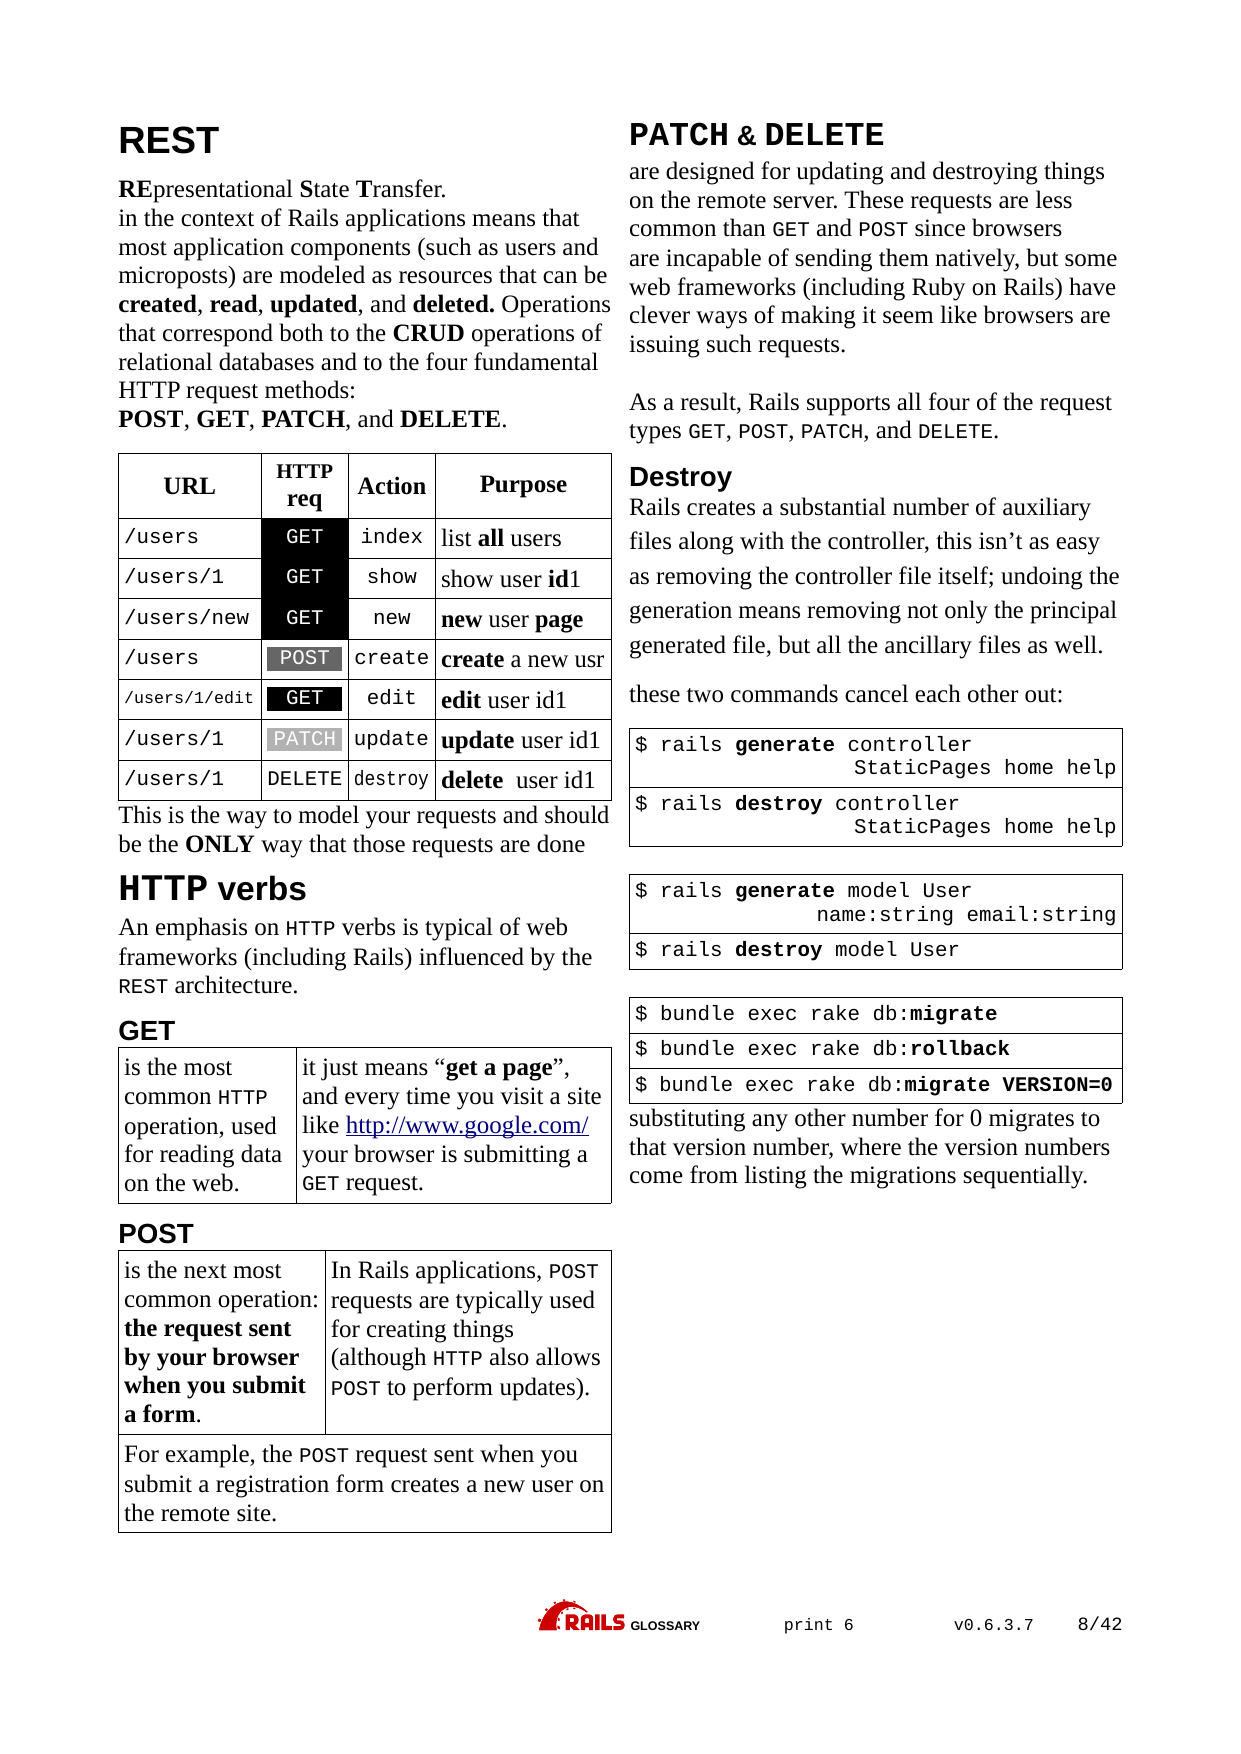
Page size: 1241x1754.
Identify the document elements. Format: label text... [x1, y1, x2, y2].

table_header In Rails applications, POST requests are typically used for creating things (although HTTP also allows POST to perform updates). [326, 1251, 611, 1434]
table_header URL [119, 454, 261, 518]
text Rails creates a substantial number of auxiliary files along with the controller, this isn’t as easy as removing the controller file itself; undoing the generation means removing not only the principal generated file, but all the ancillary files as well. [629, 492, 1122, 658]
table_cell /users/new [119, 599, 261, 639]
text are incapable of sending them natively, but some web frameworks (including Ruby on Rails) have clever ways of making it seem like browsers are issuing such requests. [629, 243, 1122, 358]
table_cell update [349, 720, 435, 759]
table_cell /users/1/edit [119, 680, 261, 719]
table_cell GET [262, 519, 348, 558]
table_cell new [349, 599, 435, 639]
table_cell /users/1 [119, 761, 261, 800]
subtitle GET [118, 1015, 611, 1047]
text As a result, Rails supports all four of the request types GET, POST, PATCH, and DELETE. [629, 387, 1122, 445]
text in the context of Rails applications means that most application components (such as users and microposts) are modeled as resources that can be created, read, updated, and deleted. Operations that correspond both to the CRUD operations of relational databases and to the four fundamental HTTP request methods: [118, 203, 611, 404]
table_cell /users/1 [119, 559, 261, 598]
table_cell edit [349, 680, 435, 719]
table_cell $ bundle exec rake db:rollback [630, 1034, 1122, 1068]
table_cell DELETE [262, 761, 348, 800]
table_header $ rails generate model User name:string email:string [630, 875, 1122, 933]
subtitle REST [118, 118, 611, 162]
table_cell index [349, 519, 435, 558]
table_cell show [349, 559, 435, 598]
table_header it just means “get a page”, and every time you visit a site like http://www.google.com/ your browser is submitting a GET request. [297, 1048, 611, 1203]
table_cell new user page [436, 599, 611, 639]
text This is the way to model your requests and should be the ONLY way that those requests are done [118, 801, 611, 857]
subtitle POST [118, 1218, 611, 1249]
table_cell PATCH [262, 720, 348, 759]
table_header $ rails generate controller StaticPages home help [630, 729, 1122, 787]
table_cell GET [262, 680, 348, 719]
table_cell $ rails destroy controller StaticPages home help [630, 788, 1122, 846]
table_cell $ bundle exec rake db:migrate VERSION=0 [630, 1069, 1122, 1103]
text are designed for updating and destroying things on the remote server. These requests are less common than GET and POST since browsers [629, 156, 1122, 243]
table_cell For example, the POST request sent when you submit a registration form creates a new user on the remote site. [119, 1435, 611, 1532]
table_cell GET [262, 599, 348, 639]
text these two commands cancel each other out: [629, 679, 1122, 707]
table_cell edit user id1 [436, 680, 611, 719]
table_header Action [349, 454, 435, 518]
table_cell list all users [436, 519, 611, 558]
table_cell /users [119, 640, 261, 679]
table_cell /users/1 [119, 720, 261, 759]
table_cell show user id1 [436, 559, 611, 598]
text REpresentational State Transfer. [118, 174, 611, 203]
subtitle HTTP verbs [118, 869, 611, 912]
table_cell create a new usr [436, 640, 611, 679]
table_header is the next most common operation: the request sent by your browser when you submit a form. [119, 1251, 325, 1434]
table_cell GET [262, 559, 348, 598]
table_header Purpose [436, 454, 611, 518]
table_cell /users [119, 519, 261, 558]
table_cell delete user id1 [436, 761, 611, 800]
table_header $ bundle exec rake db:migrate [630, 998, 1122, 1032]
subtitle Destroy [629, 460, 1122, 492]
subtitle PATCH & DELETE [629, 118, 1122, 156]
table_cell $ rails destroy model User [630, 934, 1122, 968]
table_cell destroy [349, 761, 435, 800]
text An emphasis on HTTP verbs is typical of web frameworks (including Rails) influenced by the REST architecture. [118, 912, 611, 1000]
table_cell update user id1 [436, 720, 611, 759]
table_header HTTP req [262, 454, 348, 518]
table_header is the most common HTTP operation, used for reading data on the web. [119, 1048, 296, 1203]
text POST, GET, PATCH, and DELETE. [118, 404, 611, 433]
table_cell create [349, 640, 435, 679]
text substituting any other number for 0 migrates to that version number, where the version numbers come from listing the migrations sequentially. [629, 1104, 1122, 1189]
table_cell POST [262, 640, 348, 679]
